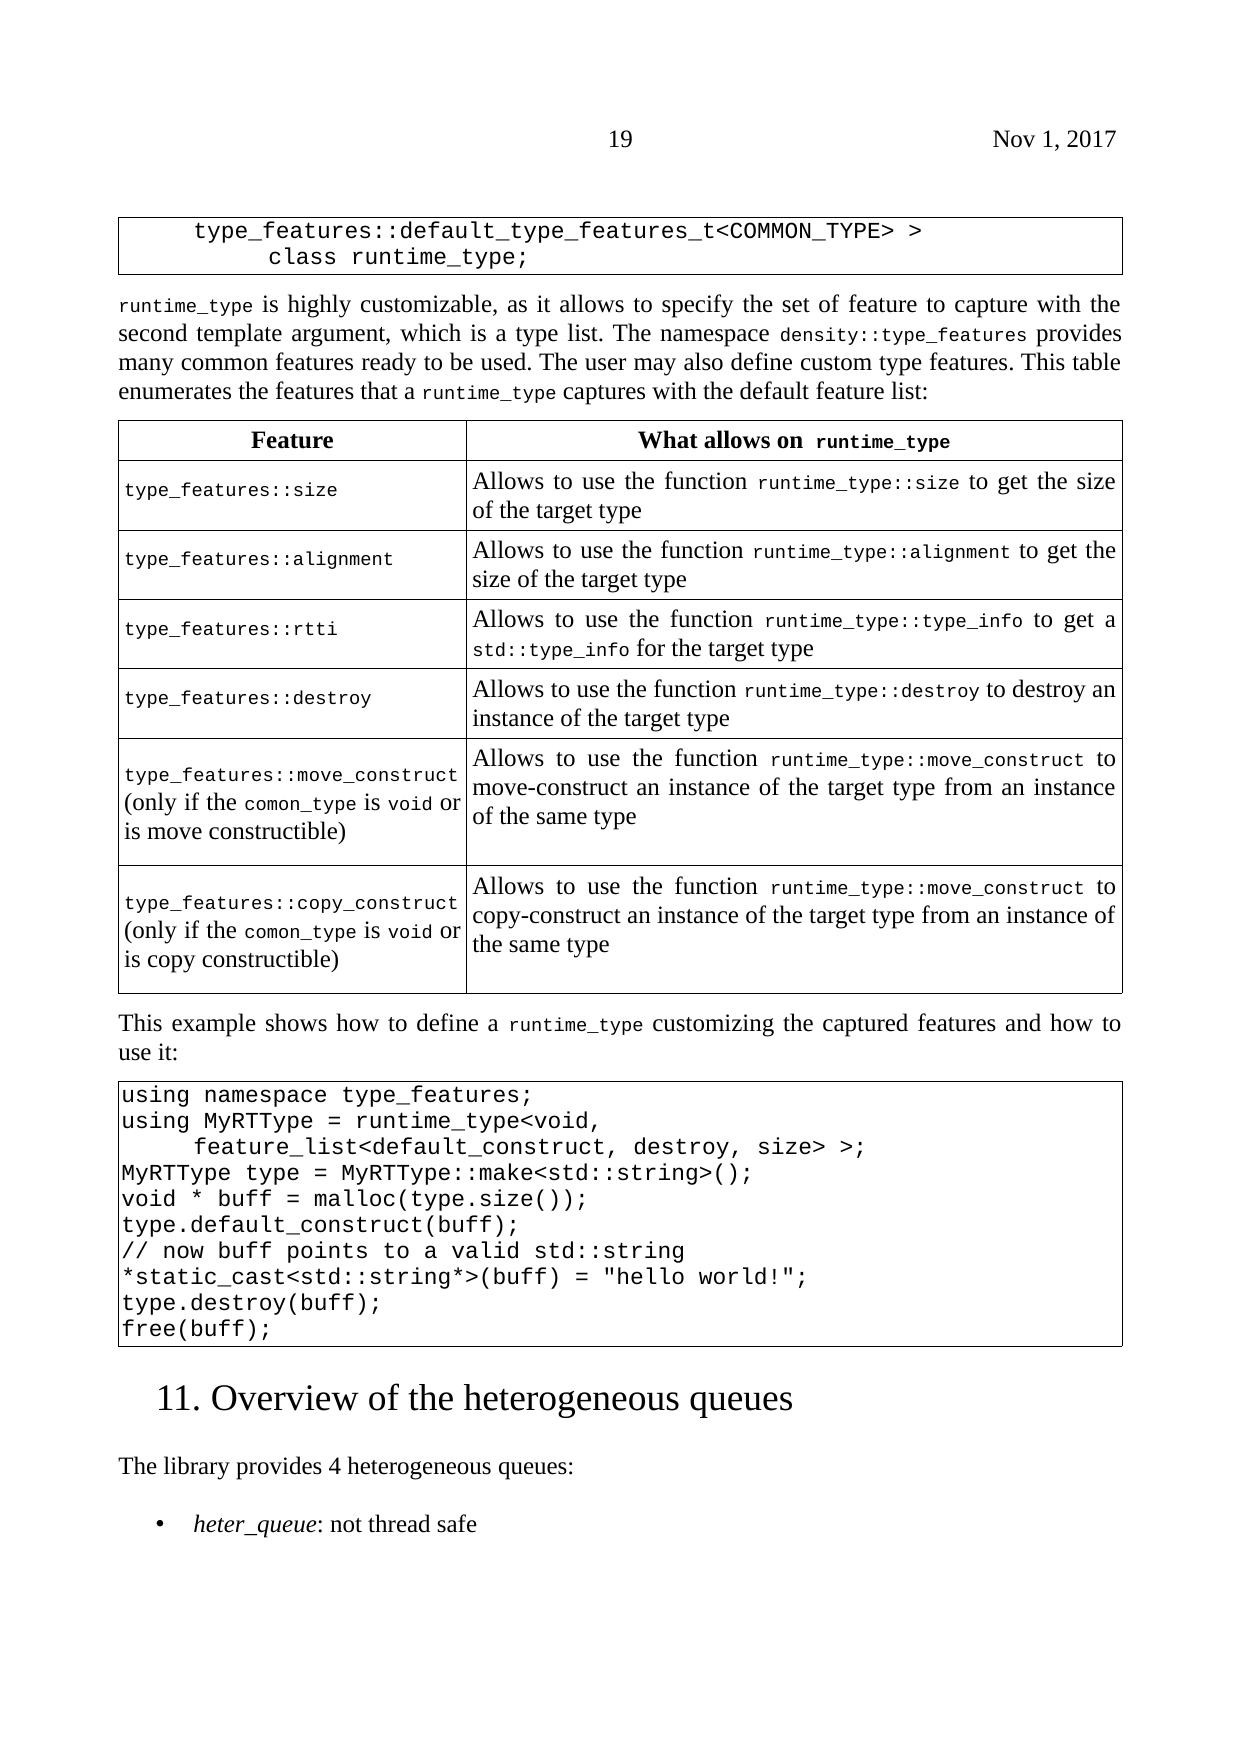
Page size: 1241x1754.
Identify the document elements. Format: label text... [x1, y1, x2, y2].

table_cell Allows to use the function runtime_type::move_construct to move-construct an instance of the target type from an instance of the same type [467, 739, 1122, 865]
text using MyRTType = runtime_type<void, [119, 1106, 1122, 1132]
table_cell Allows to use the function runtime_type::destroy to destroy an instance of the target type [467, 669, 1122, 737]
table_cell Allows to use the function runtime_type::alignment to get the size of the target type [467, 531, 1122, 599]
text type_features::default_type_features_t<COMMON_TYPE> > [119, 218, 1122, 242]
text using namespace type_features; [119, 1082, 1122, 1106]
text type.destroy(buff); [119, 1288, 1122, 1314]
table_header Feature [119, 421, 466, 460]
table_cell Allows to use the function runtime_type::size to get the size of the target type [467, 461, 1122, 529]
table_cell type_features::move_construct (only if the comon_type is void or is move constructible) [119, 739, 466, 865]
table_cell type_features::alignment [119, 531, 466, 599]
text free(buff); [119, 1314, 1122, 1346]
table_cell type_features::copy_construct (only if the comon_type is void or is copy constructible) [119, 866, 466, 993]
table_header What allows on runtime_type [467, 421, 1122, 460]
table_cell type_features::destroy [119, 669, 466, 737]
text This example shows how to define a runtime_type customizing the captured features and how to use it: [118, 1008, 1122, 1066]
text class runtime_type; [119, 242, 1122, 274]
table_cell type_features::rtti [119, 600, 466, 668]
table_cell type_features::size [119, 461, 466, 529]
table_cell Allows to use the function runtime_type::type_info to get a std::type_info for the target type [467, 600, 1122, 668]
list heter_queue: not thread safe [156, 1509, 1122, 1538]
text MyRTType type = MyRTType::make<std::string>(); [119, 1158, 1122, 1184]
text type.default_construct(buff); [119, 1210, 1122, 1236]
table_cell Allows to use the function runtime_type::move_construct to copy-construct an instance of the target type from an instance of the same type [467, 866, 1122, 993]
text // now buff points to a valid std::string [119, 1236, 1122, 1262]
text *static_cast<std::string*>(buff) = "hello world!"; [119, 1262, 1122, 1288]
text runtime_type is highly customizable, as it allows to specify the set of feature to capture with the second template argument, which is a type list. The namespace density::type_features provides many common features ready to be used. The user may also define custom type features. This table enumerates the features that a runtime_type captures with the default feature list: [118, 289, 1122, 405]
subtitle Overview of the heterogeneous queues [156, 1375, 1122, 1418]
text feature_list<default_construct, destroy, size> >; [119, 1132, 1122, 1158]
text void * buff = malloc(type.size()); [119, 1184, 1122, 1210]
text The library provides 4 heterogeneous queues: [118, 1451, 1122, 1480]
